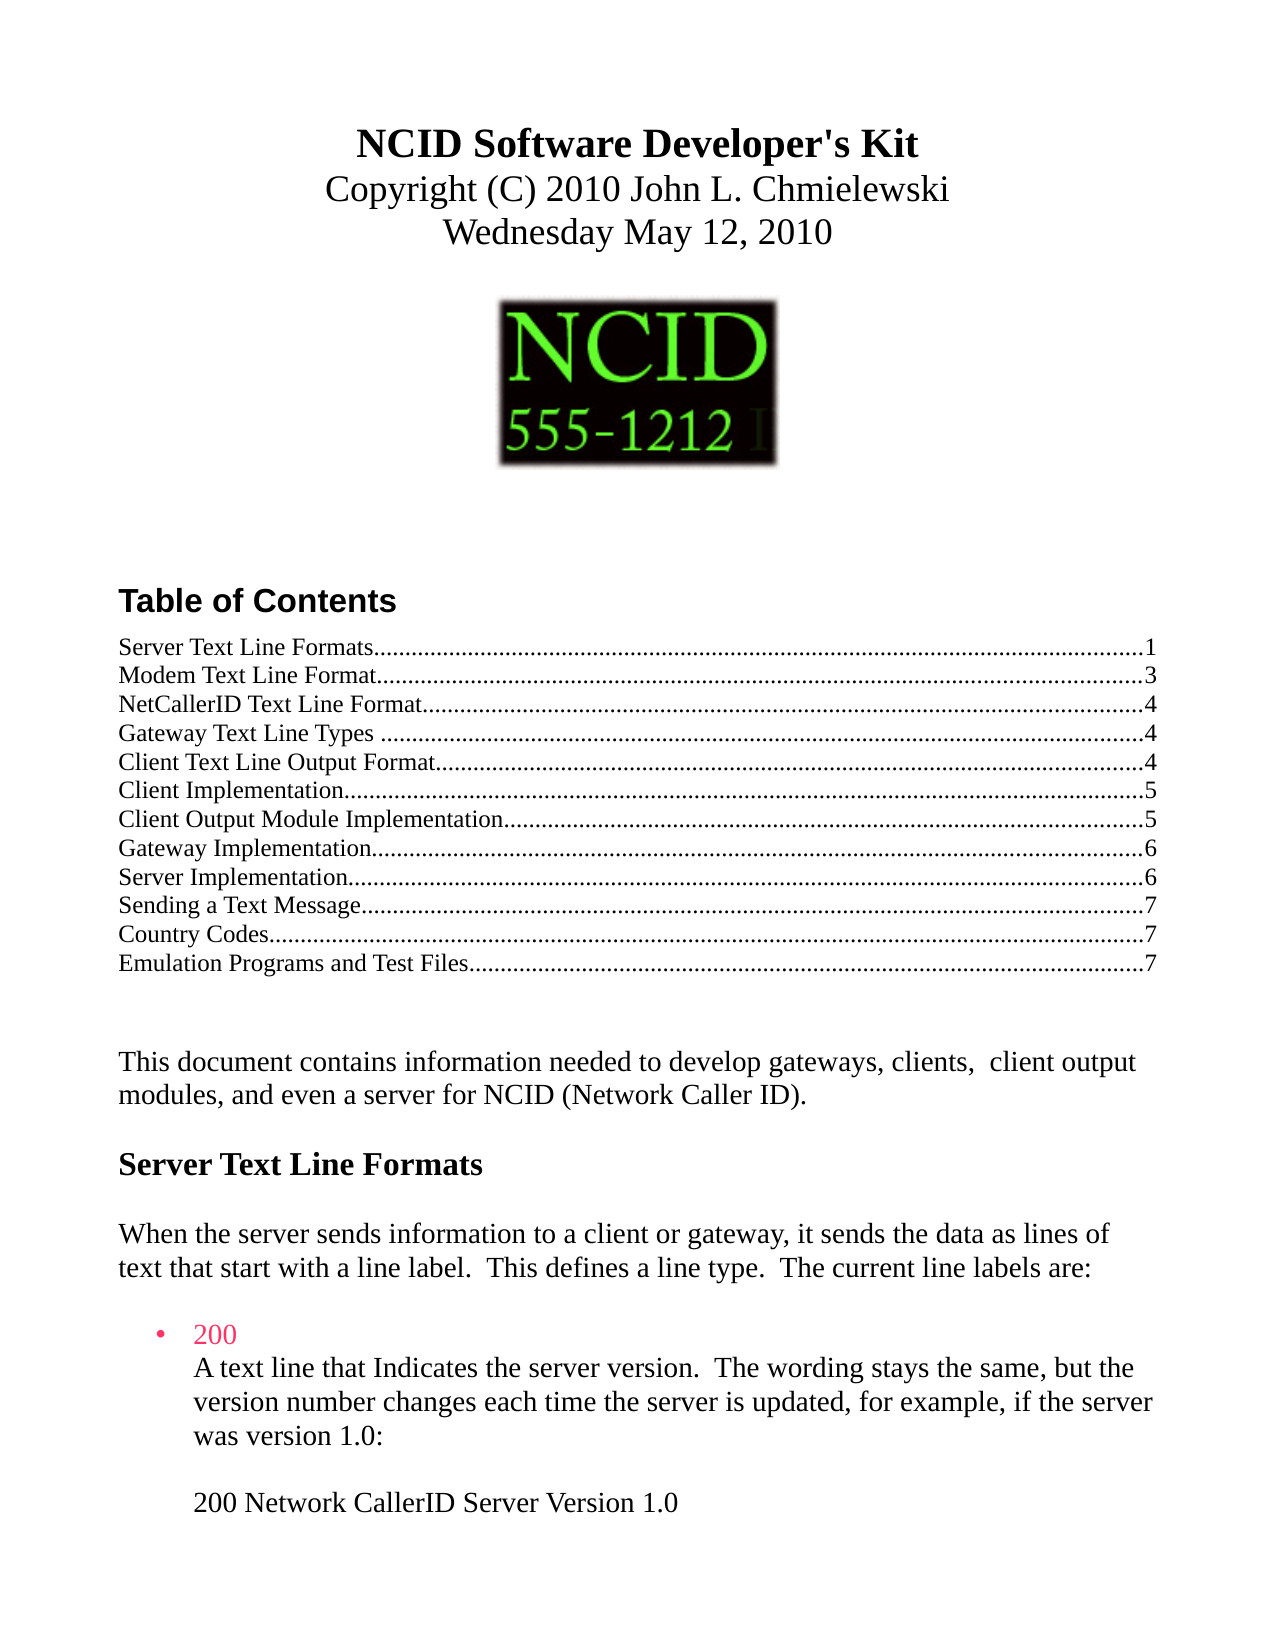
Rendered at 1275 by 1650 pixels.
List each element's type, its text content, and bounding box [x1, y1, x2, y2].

list A text line that Indicates the server version. The wording stays the same, but the version number changes each time the server is updated, for example, if the server was version 1.0: [156, 1351, 1157, 1451]
text Server Text Line Formats [118, 1144, 1157, 1183]
text Client Implementation 5 [118, 776, 1157, 804]
text Sending a Text Message 7 [118, 891, 1157, 919]
text Emulation Programs and Test Files 7 [118, 948, 1157, 977]
text Copyright (C) 2010 John L. Chmielewski [118, 166, 1157, 209]
list 200 [156, 1317, 1157, 1351]
picture [494, 295, 781, 470]
text Gateway Text Line Types 4 [118, 718, 1157, 747]
subtitle Table of Contents [118, 581, 1157, 619]
text Server Implementation 6 [118, 862, 1157, 891]
text Wednesday May 12, 2010 [118, 209, 1157, 252]
text Modem Text Line Format 3 [118, 661, 1157, 689]
list 200 Network CallerID Server Version 1.0 [156, 1485, 1157, 1518]
text Client Output Module Implementation 5 [118, 804, 1157, 833]
text Gateway Implementation 6 [118, 833, 1157, 862]
text NetCallerID Text Line Format 4 [118, 689, 1157, 718]
text When the server sends information to a client or gateway, it sends the data as lines of text that start with a line label. This defines a line type. The current line labels are: [118, 1216, 1157, 1283]
text Client Text Line Output Format 4 [118, 747, 1157, 776]
text Country Codes 7 [118, 919, 1157, 948]
text NCID Software Developer's Kit [118, 118, 1157, 166]
text Server Text Line Formats 1 [118, 632, 1157, 661]
text This document contains information needed to develop gateways, clients, client output modules, and even a server for NCID (Network Caller ID). [118, 1044, 1157, 1111]
